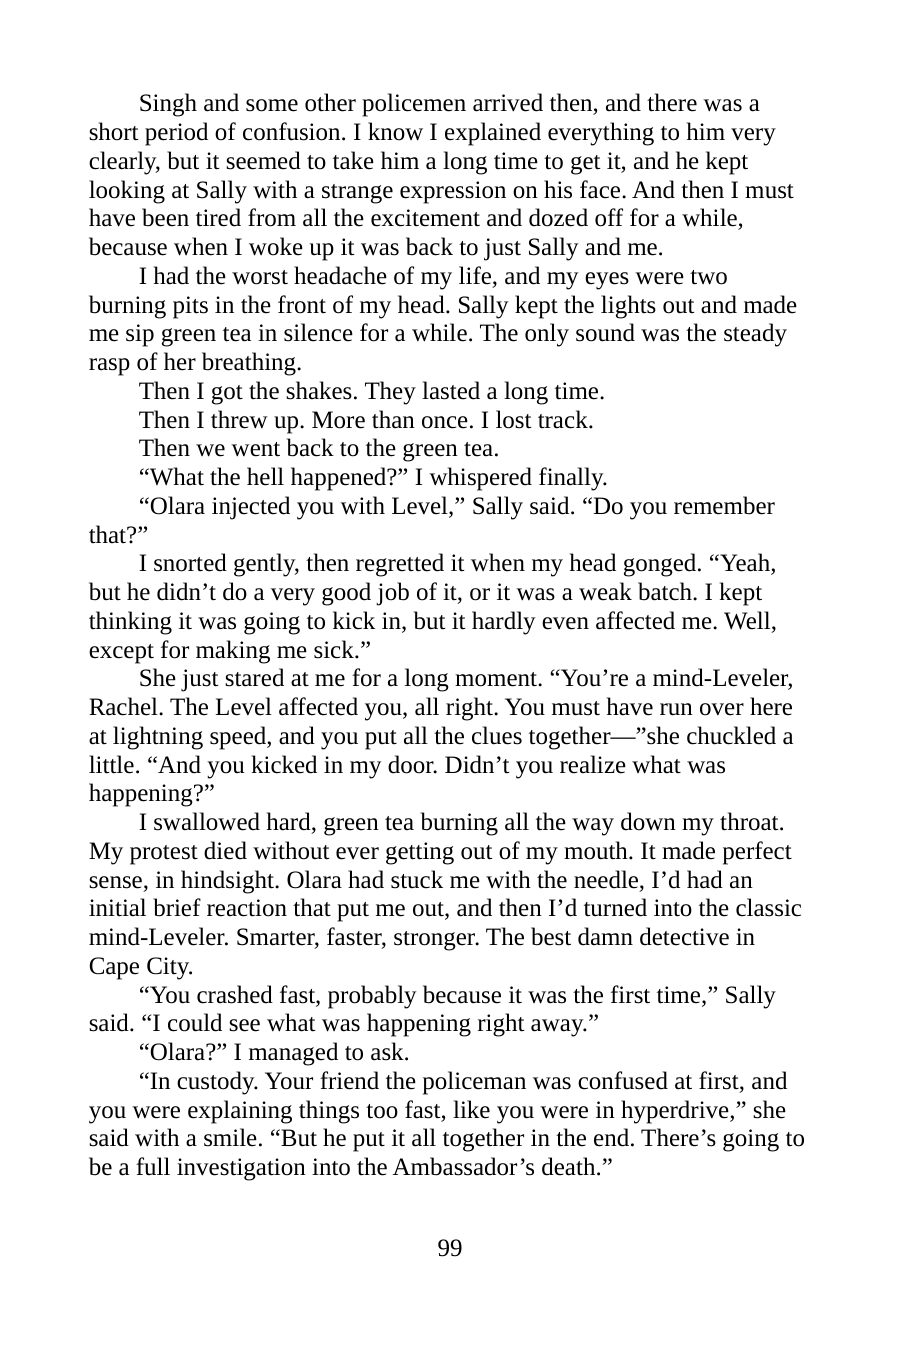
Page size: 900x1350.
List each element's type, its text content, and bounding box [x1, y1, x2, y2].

text “What the hell happened?” I whispered finally. [88, 462, 811, 491]
text “Olara?” I managed to ask. [88, 1037, 811, 1066]
text I swallowed hard, green tea burning all the way down my throat. My protest died without ever getting out of my mouth. It made perfect sense, in hindsight. Olara had stuck me with the needle, I’d had an initial brief reaction that put me out, and then I’d turned into the classic mind-Leveler. Smarter, faster, stronger. The best damn detective in Cape City. [88, 807, 811, 980]
text I had the worst headache of my life, and my eyes were two burning pits in the front of my head. Sally kept the lights out and made me sip green tea in silence for a while. The only sound was the steady rasp of her breathing. [88, 261, 811, 376]
text Singh and some other policemen arrived then, and there was a short period of confusion. I know I explained everything to him very clearly, but it seemed to take him a long time to get it, and he kept looking at Sally with a strange expression on his face. And then I must have been tired from all the excitement and dozed off for a while, because when I woke up it was back to just Sally and me. [88, 88, 811, 261]
text Then we went back to the green tea. [88, 433, 811, 462]
text Then I got the shakes. They lasted a long time. [88, 376, 811, 405]
text “In custody. Your friend the policeman was confused at first, and you were explaining things too fast, like you were in hyperdrive,” she said with a smile. “But he put it all together in the end. There’s going to be a full investigation into the Ambassador’s death.” [88, 1066, 811, 1181]
text “Olara injected you with Level,” Sally said. “Do you remember that?” [88, 491, 811, 548]
text She just stared at me for a long moment. “You’re a mind-Leveler, Rachel. The Level affected you, all right. You must have run over here at lightning speed, and you put all the clues together—”she chuckled a little. “And you kicked in my door. Didn’t you realize what was happening?” [88, 663, 811, 807]
text Then I threw up. More than once. I lost track. [88, 405, 811, 433]
text I snorted gently, then regretted it when my head gonged. “Yeah, but he didn’t do a very good job of it, or it was a weak batch. I kept thinking it was going to kick in, but it hardly even affected me. Well, except for making me sick.” [88, 548, 811, 663]
text “You crashed fast, probably because it was the first time,” Sally said. “I could see what was happening right away.” [88, 980, 811, 1037]
